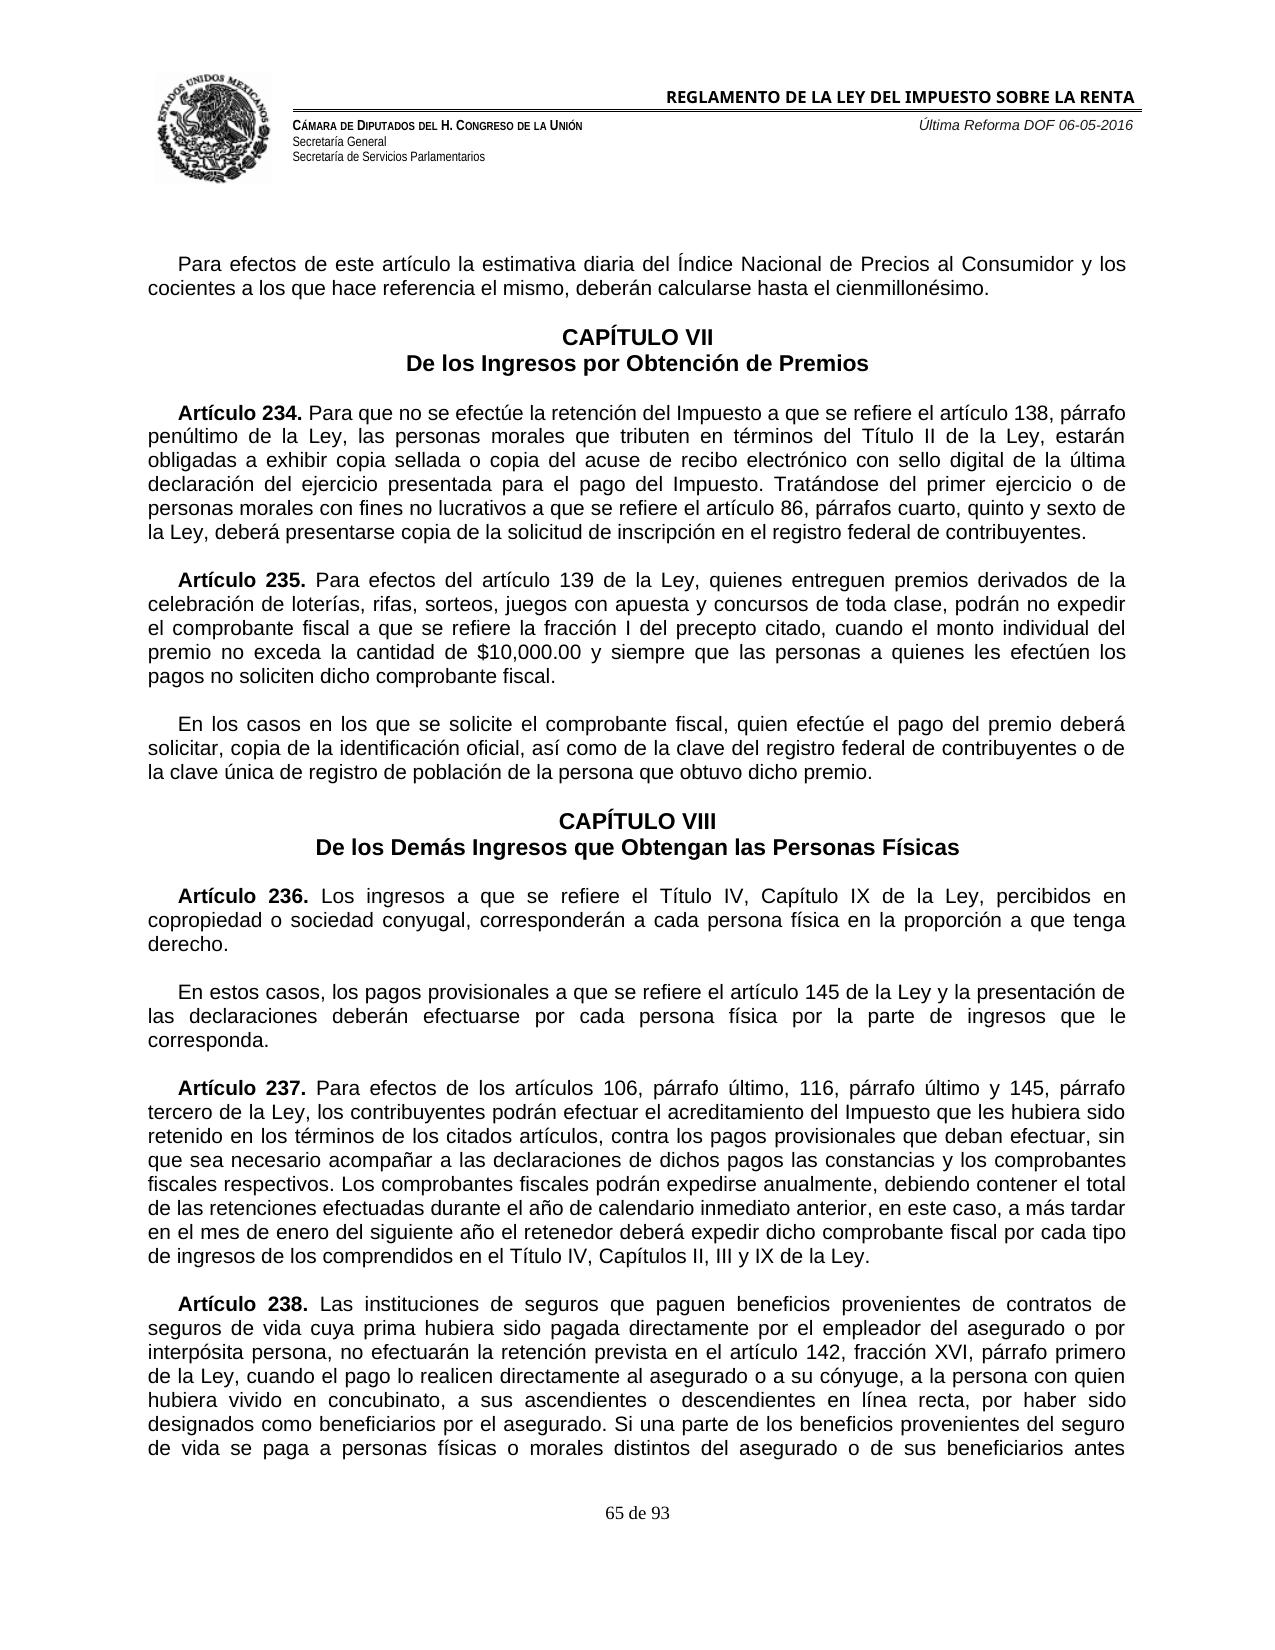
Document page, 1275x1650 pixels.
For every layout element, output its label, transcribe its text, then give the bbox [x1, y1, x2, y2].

text Artículo 238. Las instituciones de seguros que paguen beneficios provenientes de contratos de seguros de vida cuya prima hubiera sido pagada directamente por el empleador del asegurado o por interpósita persona, no efectuarán la retención prevista en el artículo 142, fracción XVI, párrafo primero de la Ley, cuando el pago lo realicen directamente al asegurado o a su cónyuge, a la persona con quien hubiera vivido en concubinato, a sus ascendientes o descendientes en línea recta, por haber sido designados como beneficiarios por el asegurado. Si una parte de los beneficios provenientes del seguro de vida se paga a personas físicas o morales distintos del asegurado o de sus beneficiarios antes [148, 1292, 1127, 1459]
text En los casos en los que se solicite el comprobante fiscal, quien efectúe el pago del premio deberá solicitar, copia de la identificación oficial, así como de la clave del registro federal de contribuyentes o de la clave única de registro de población de la persona que obtuvo dicho premio. [148, 712, 1127, 784]
text CAPÍTULO VII [148, 324, 1127, 350]
text Artículo 235. Para efectos del artículo 139 de la Ley, quienes entreguen premios derivados de la celebración de loterías, rifas, sorteos, juegos con apuesta y concursos de toda clase, podrán no expedir el comprobante fiscal a que se refiere la fracción I del precepto citado, cuando el monto individual del premio no exceda la cantidad de $10,000.00 y siempre que las personas a quienes les efectúen los pagos no soliciten dicho comprobante fiscal. [148, 568, 1127, 688]
text Para efectos de este artículo la estimativa diaria del Índice Nacional de Precios al Consumidor y los cocientes a los que hace referencia el mismo, deberán calcularse hasta el cienmillonésimo. [148, 252, 1127, 300]
text Artículo 237. Para efectos de los artículos 106, párrafo último, 116, párrafo último y 145, párrafo tercero de la Ley, los contribuyentes podrán efectuar el acreditamiento del Impuesto que les hubiera sido retenido en los términos de los citados artículos, contra los pagos provisionales que deban efectuar, sin que sea necesario acompañar a las declaraciones de dichos pagos las constancias y los comprobantes fiscales respectivos. Los comprobantes fiscales podrán expedirse anualmente, debiendo contener el total de las retenciones efectuadas durante el año de calendario inmediato anterior, en este caso, a más tardar en el mes de enero del siguiente año el retenedor deberá expedir dicho comprobante fiscal por cada tipo de ingresos de los comprendidos en el Título IV, Capítulos II, III y IX de la Ley. [148, 1076, 1127, 1268]
text De los Demás Ingresos que Obtengan las Personas Físicas [148, 834, 1127, 860]
text De los Ingresos por Obtención de Premios [148, 350, 1127, 376]
text Artículo 234. Para que no se efectúe la retención del Impuesto a que se refiere el artículo 138, párrafo penúltimo de la Ley, las personas morales que tributen en términos del Título II de la Ley, estarán obligadas a exhibir copia sellada o copia del acuse de recibo electrónico con sello digital de la última declaración del ejercicio presentada para el pago del Impuesto. Tratándose del primer ejercicio o de personas morales con fines no lucrativos a que se refiere el artículo 86, párrafos cuarto, quinto y sexto de la Ley, deberá presentarse copia de la solicitud de inscripción en el registro federal de contribuyentes. [148, 400, 1127, 544]
text En estos casos, los pagos provisionales a que se refiere el artículo 145 de la Ley y la presentación de las declaraciones deberán efectuarse por cada persona física por la parte de ingresos que le corresponda. [148, 980, 1127, 1052]
text Artículo 236. Los ingresos a que se refiere el Título IV, Capítulo IX de la Ley, percibidos en copropiedad o sociedad conyugal, corresponderán a cada persona física en la proporción a que tenga derecho. [148, 884, 1127, 956]
text CAPÍTULO VIII [148, 808, 1127, 834]
